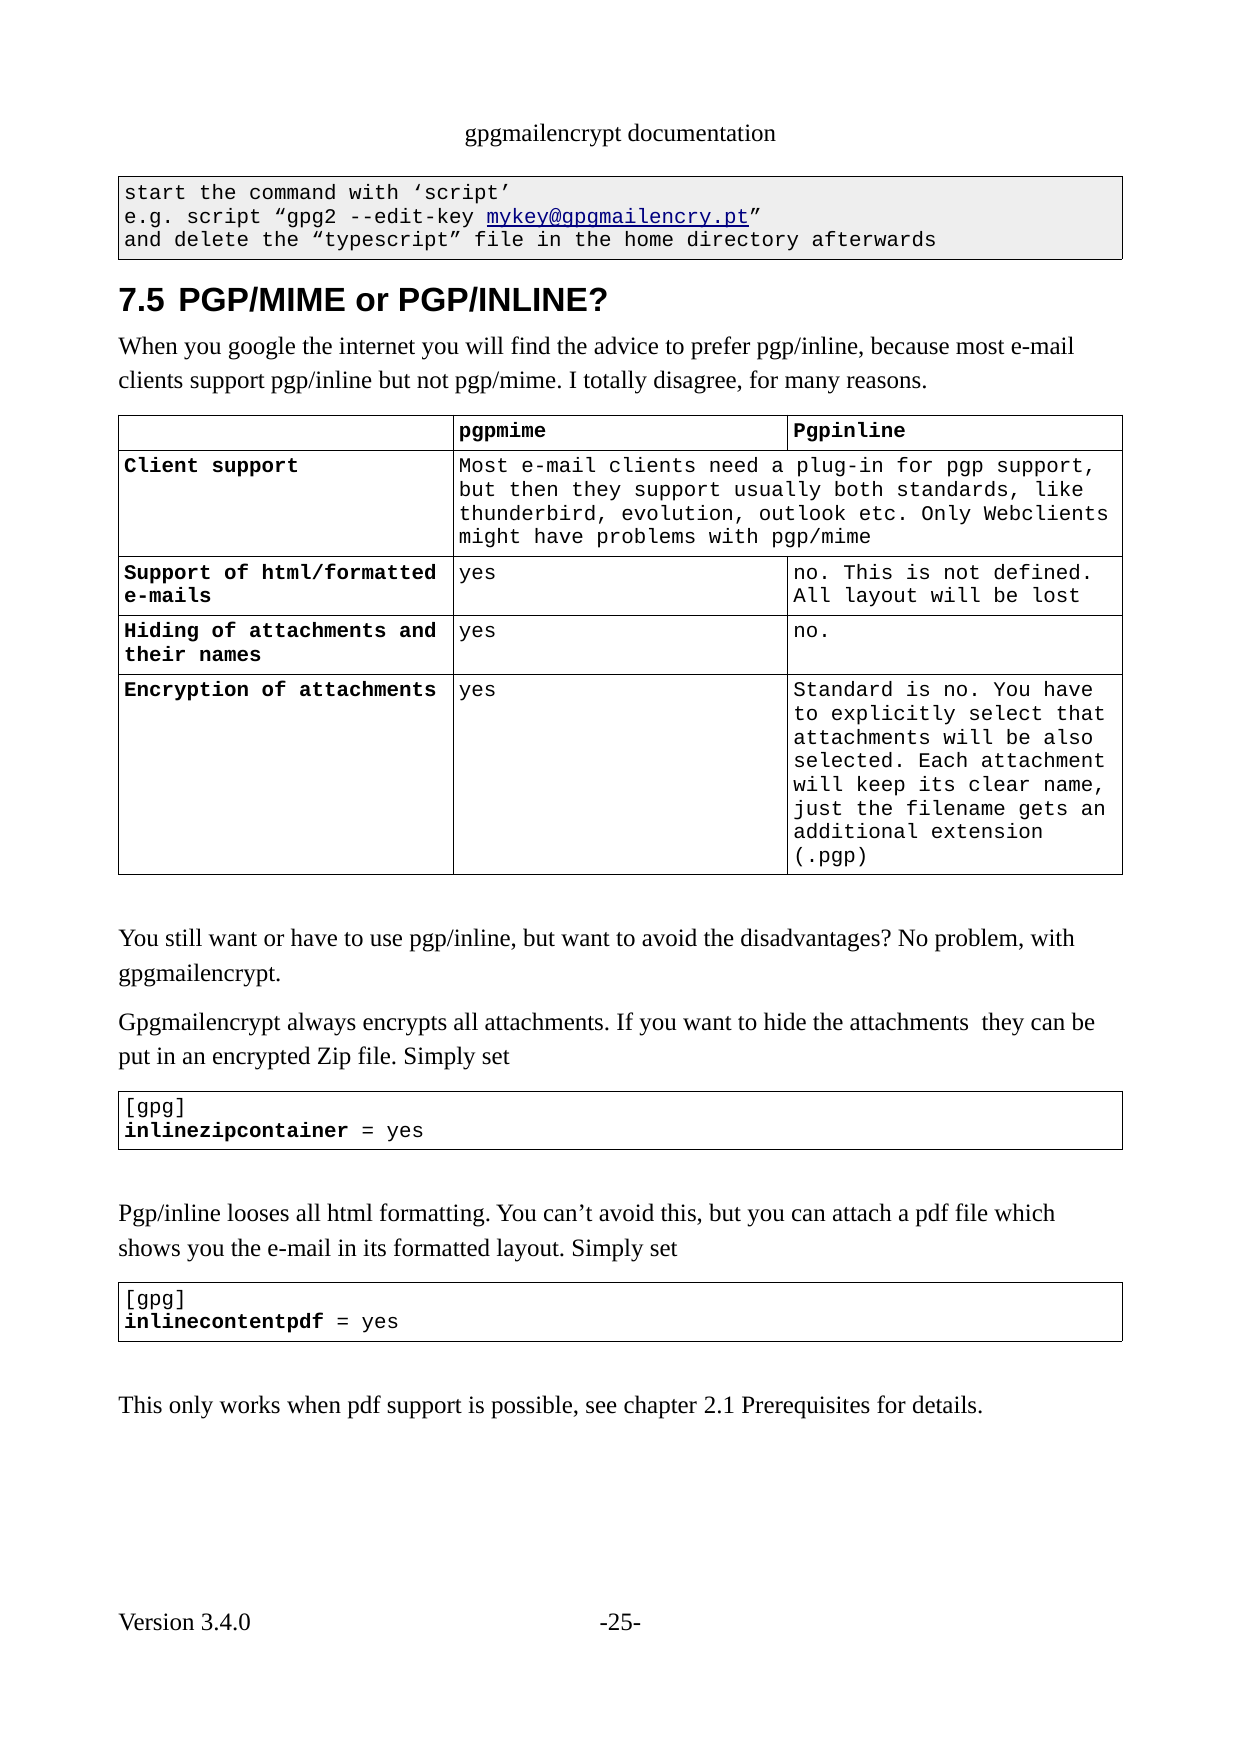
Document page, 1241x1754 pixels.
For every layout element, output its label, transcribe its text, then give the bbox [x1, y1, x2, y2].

table_header pgpmime [454, 416, 787, 450]
table_header [gpg] inlinezipcontainer = yes [119, 1092, 1122, 1149]
text This only works when pdf support is possible, see chapter 2.1 Prerequisites for details. [118, 1390, 1122, 1419]
text When you google the internet you will find the advice to prefer pgp/inline, because most e-mail clients support pgp/inline but not pgp/mime. I totally disagree, for many reasons. [118, 331, 1122, 394]
table_header Pgpinline [788, 416, 1122, 450]
text Gpgmailencrypt always encrypts all attachments. If you want to hide the attachments they can be put in an encrypted Zip file. Simply set [118, 1007, 1122, 1070]
table_cell no. [788, 616, 1122, 673]
text You still want or have to use pgp/inline, but want to avoid the disadvantages? No problem, with gpgmailencrypt. [118, 923, 1122, 987]
table_header [119, 416, 453, 450]
table_header [gpg] inlinecontentpdf = yes [119, 1283, 1122, 1341]
table_cell Standard is no. You have to explicitly select that attachments will be also selected. Each attachment will keep its clear name, just the filename gets an additional extension (.pgp) [788, 675, 1122, 874]
table_cell yes [454, 557, 787, 615]
text Pgp/inline looses all html formatting. You can’t avoid this, but you can attach a pdf file which shows you the e-mail in its formatted layout. Simply set [118, 1198, 1122, 1262]
table_cell Support of html/formatted e-mails [119, 557, 453, 615]
table_cell yes [454, 675, 787, 874]
table_cell Encryption of attachments [119, 675, 453, 874]
subtitle PGP/MIME or PGP/INLINE? [118, 280, 1122, 318]
table_header start the command with ‘script’ e.g. script “gpg2 --edit-key mykey@gpgmailencry.pt” and delete the “typescript” file in the home directory afterwards [119, 177, 1122, 259]
table_cell no. This is not defined. All layout will be lost [788, 557, 1122, 615]
table_cell Most e-mail clients need a plug-in for pgp support, but then they support usually both standards, like thunderbird, evolution, outlook etc. Only Webclients might have problems with pgp/mime [454, 451, 1122, 556]
table_cell Hiding of attachments and their names [119, 616, 453, 673]
table_cell yes [454, 616, 787, 673]
table_cell Client support [119, 451, 453, 556]
